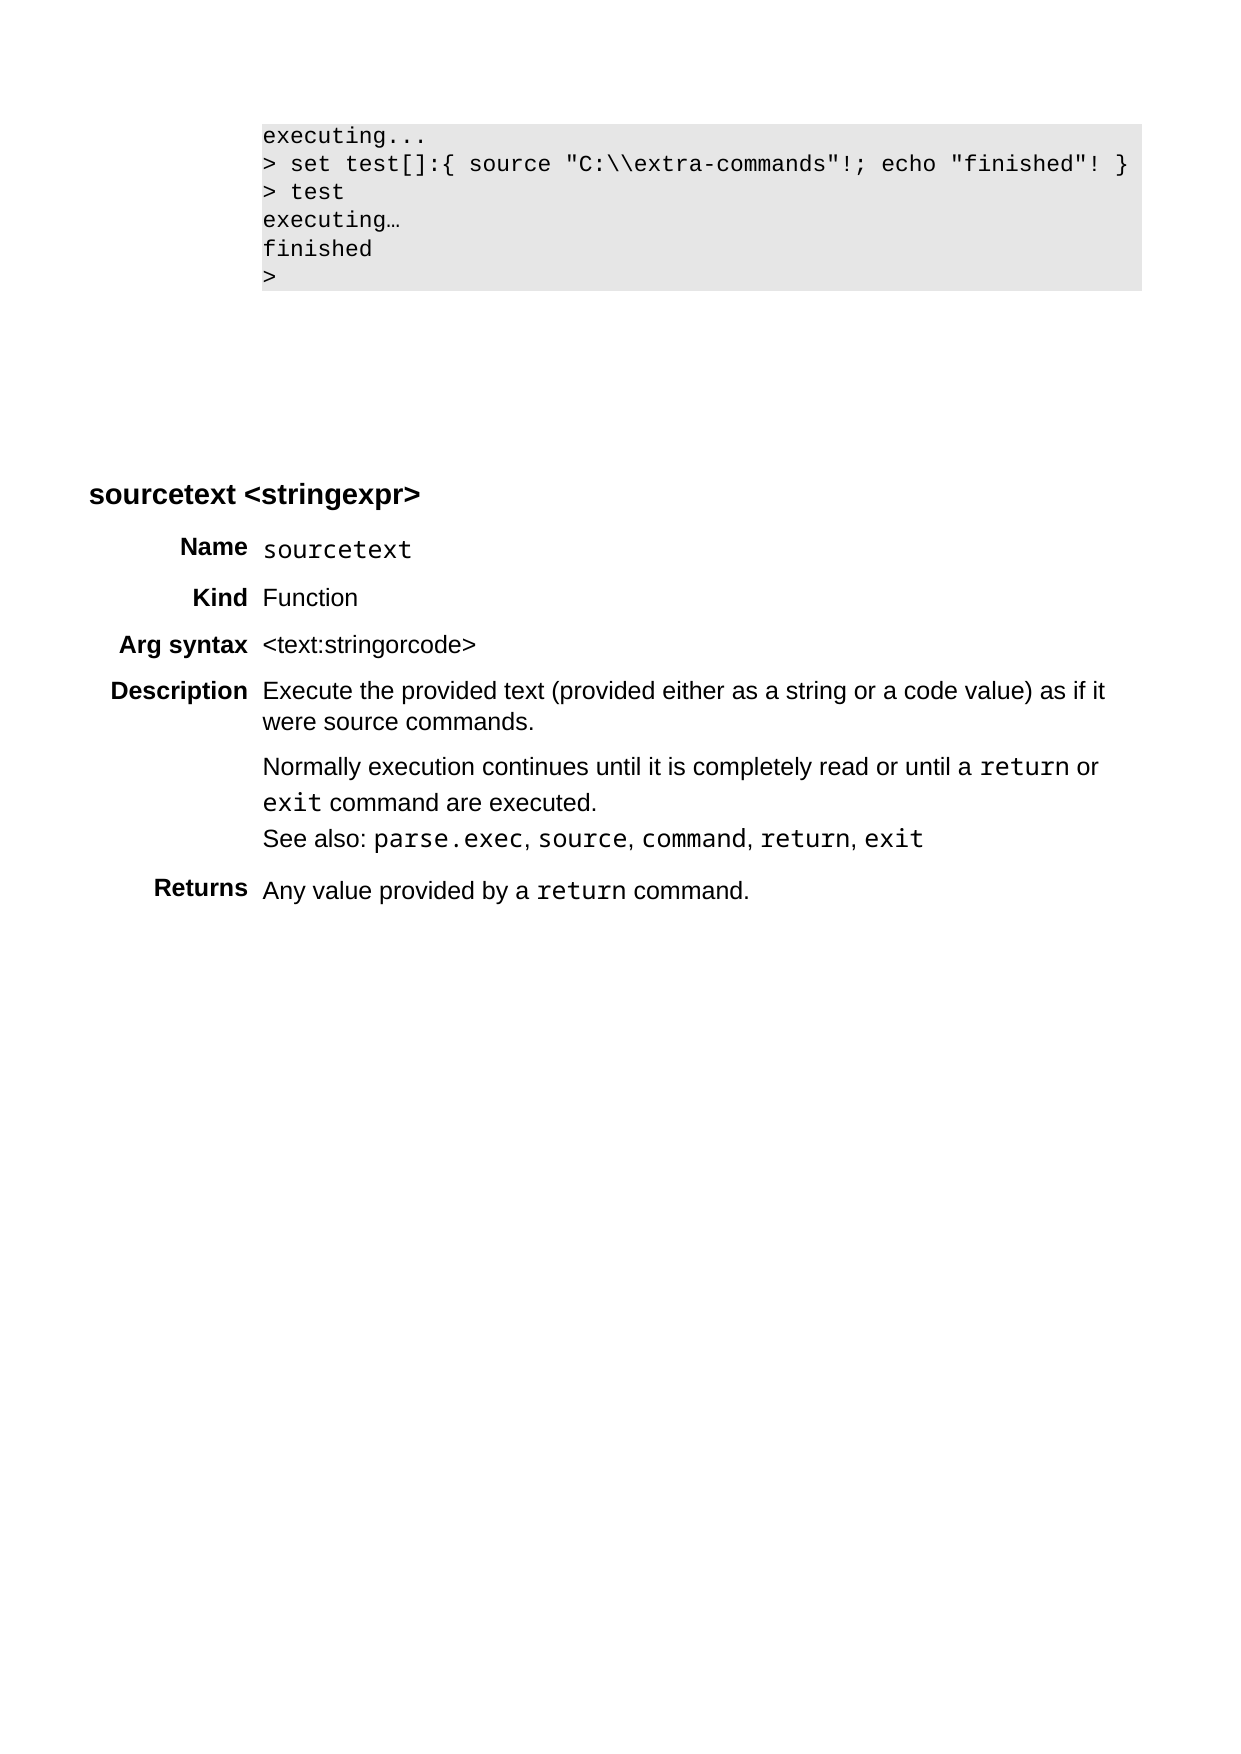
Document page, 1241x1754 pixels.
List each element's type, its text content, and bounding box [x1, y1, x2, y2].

table_cell <text:stringorcode> [260, 621, 1145, 667]
table_header Name [89, 523, 259, 574]
table_cell Execute the provided text (provided either as a string or a code value) as if it were source commands. Normally execution continues until it is completely read or until a return or exit command are executed. See also: parse.exec, source, command, return, exit [260, 667, 1145, 864]
table_cell Arg syntax [89, 621, 259, 667]
table_cell executing... > set test[]:{ source "C:\\extra-commands"!; echo "finished"! } > test executing… finished > [260, 118, 1145, 303]
table_cell Description [89, 667, 259, 864]
table_cell [89, 118, 259, 303]
subtitle sourcetext <stringexpr> [88, 477, 1145, 510]
table_cell Any value provided by a return command. [260, 864, 1145, 916]
table_cell Kind [89, 574, 259, 621]
table_header sourcetext [260, 523, 1145, 574]
table_cell Function [260, 574, 1145, 621]
table_cell Returns [89, 864, 259, 916]
